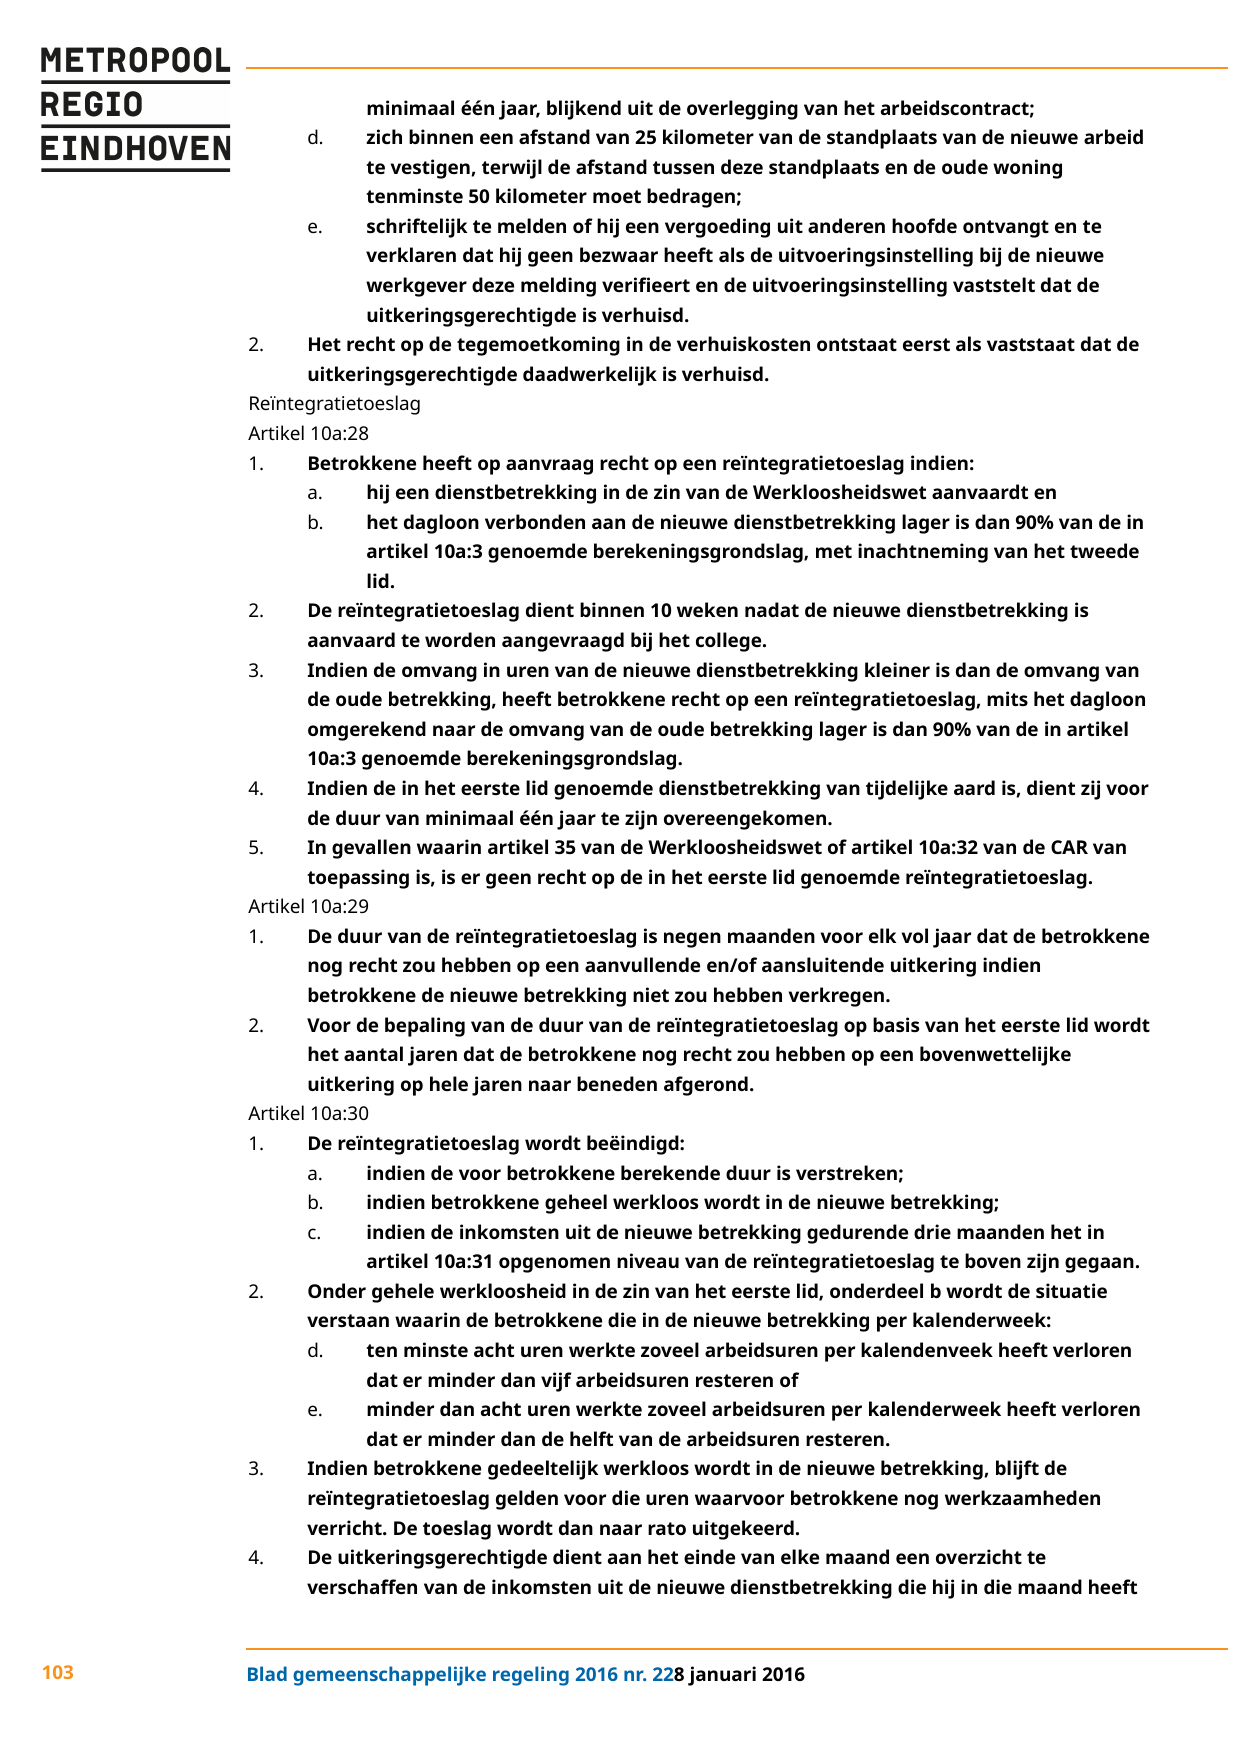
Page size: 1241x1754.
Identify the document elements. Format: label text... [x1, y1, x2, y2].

list schriftelijk te melden of hij een vergoeding uit anderen hoofde ontvangt en te verklaren dat hij geen bezwaar heeft als de uitvoeringsinstelling bij de nieuwe werkgever deze melding verifieert en de uitvoeringsinstelling vaststelt dat de uitkeringsgerechtigde is verhuisd. [307, 213, 1152, 328]
list De duur van de reïntegratietoeslag is negen maanden voor elk vol jaar dat de betrokkene nog recht zou hebben op een aanvullende en/of aansluitende uitkering indien betrokkene de nieuwe betrekking niet zou hebben verkregen. [248, 923, 1152, 1008]
list hij een dienstbetrekking in de zin van de Werkloosheidswet aanvaardt en [307, 479, 1152, 505]
list zich binnen een afstand van 25 kilometer van de standplaats van de nieuwe arbeid te vestigen, terwijl de afstand tussen deze standplaats en de oude woning tenminste 50 kilometer moet bedragen; [307, 124, 1152, 209]
list Indien de omvang in uren van de nieuwe dienstbetrekking kleiner is dan de omvang van de oude betrekking, heeft betrokkene recht op een reïntegratietoeslag, mits het dagloon omgerekend naar de omvang van de oude betrekking lager is dan 90% van de in artikel 10a:3 genoemde berekeningsgrondslag. [248, 657, 1152, 771]
list indien betrokkene geheel werkloos wordt in de nieuwe betrekking; [307, 1189, 1152, 1215]
list Het recht op de tegemoetkoming in de verhuiskosten ontstaat eerst als vaststaat dat de uitkeringsgerechtigde daadwerkelijk is verhuisd. [248, 331, 1152, 387]
text Artikel 10a:30 [248, 1101, 1152, 1126]
list ten minste acht uren werkte zoveel arbeidsuren per kalendenveek heeft verloren dat er minder dan vijf arbeidsuren resteren of [307, 1337, 1152, 1393]
list Indien de in het eerste lid genoemde dienstbetrekking van tijdelijke aard is, dient zij voor de duur van minimaal één jaar te zijn overeengekomen. [248, 775, 1152, 831]
list De reïntegratietoeslag wordt beëindigd: [248, 1130, 1152, 1156]
text Artikel 10a:28 [248, 420, 1152, 446]
list indien de inkomsten uit de nieuwe betrekking gedurende drie maanden het in artikel 10a:31 opgenomen niveau van de reïntegratietoeslag te boven zijn gegaan. [307, 1219, 1152, 1274]
list In gevallen waarin artikel 35 van de Werkloosheidswet of artikel 10a:32 van de CAR van toepassing is, is er geen recht op de in het eerste lid genoemde reïntegratietoeslag. [248, 834, 1152, 890]
text Artikel 10a:29 [248, 893, 1152, 919]
list Voor de bepaling van de duur van de reïntegratietoeslag op basis van het eerste lid wordt het aantal jaren dat de betrokkene nog recht zou hebben op een bovenwettelijke uitkering op hele jaren naar beneden afgerond. [248, 1012, 1152, 1097]
list Onder gehele werkloosheid in de zin van het eerste lid, onderdeel b wordt de situatie verstaan waarin de betrokkene die in de nieuwe betrekking per kalenderweek: [248, 1278, 1152, 1333]
picture [41, 47, 231, 172]
list minder dan acht uren werkte zoveel arbeidsuren per kalenderweek heeft verloren dat er minder dan de helft van de arbeidsuren resteren. [307, 1396, 1152, 1452]
list het dagloon verbonden aan de nieuwe dienstbetrekking lager is dan 90% van de in artikel 10a:3 genoemde berekeningsgrondslag, met inachtneming van het tweede lid. [307, 509, 1152, 594]
list minimaal één jaar, blijkend uit de overlegging van het arbeidscontract; [307, 95, 1152, 121]
text Reïntegratietoeslag [248, 391, 1152, 416]
list De uitkeringsgerechtigde dient aan het einde van elke maand een overzicht te verschaffen van de inkomsten uit de nieuwe dienstbetrekking die hij in die maand heeft [248, 1544, 1152, 1600]
list De reïntegratietoeslag dient binnen 10 weken nadat de nieuwe dienstbetrekking is aanvaard te worden aangevraagd bij het college. [248, 598, 1152, 653]
list indien de voor betrokkene berekende duur is verstreken; [307, 1160, 1152, 1186]
list Indien betrokkene gedeeltelijk werkloos wordt in de nieuwe betrekking, blijft de reïntegratietoeslag gelden voor die uren waarvoor betrokkene nog werkzaamheden verricht. De toeslag wordt dan naar rato uitgekeerd. [248, 1456, 1152, 1541]
list Betrokkene heeft op aanvraag recht op een reïntegratietoeslag indien: [248, 450, 1152, 476]
